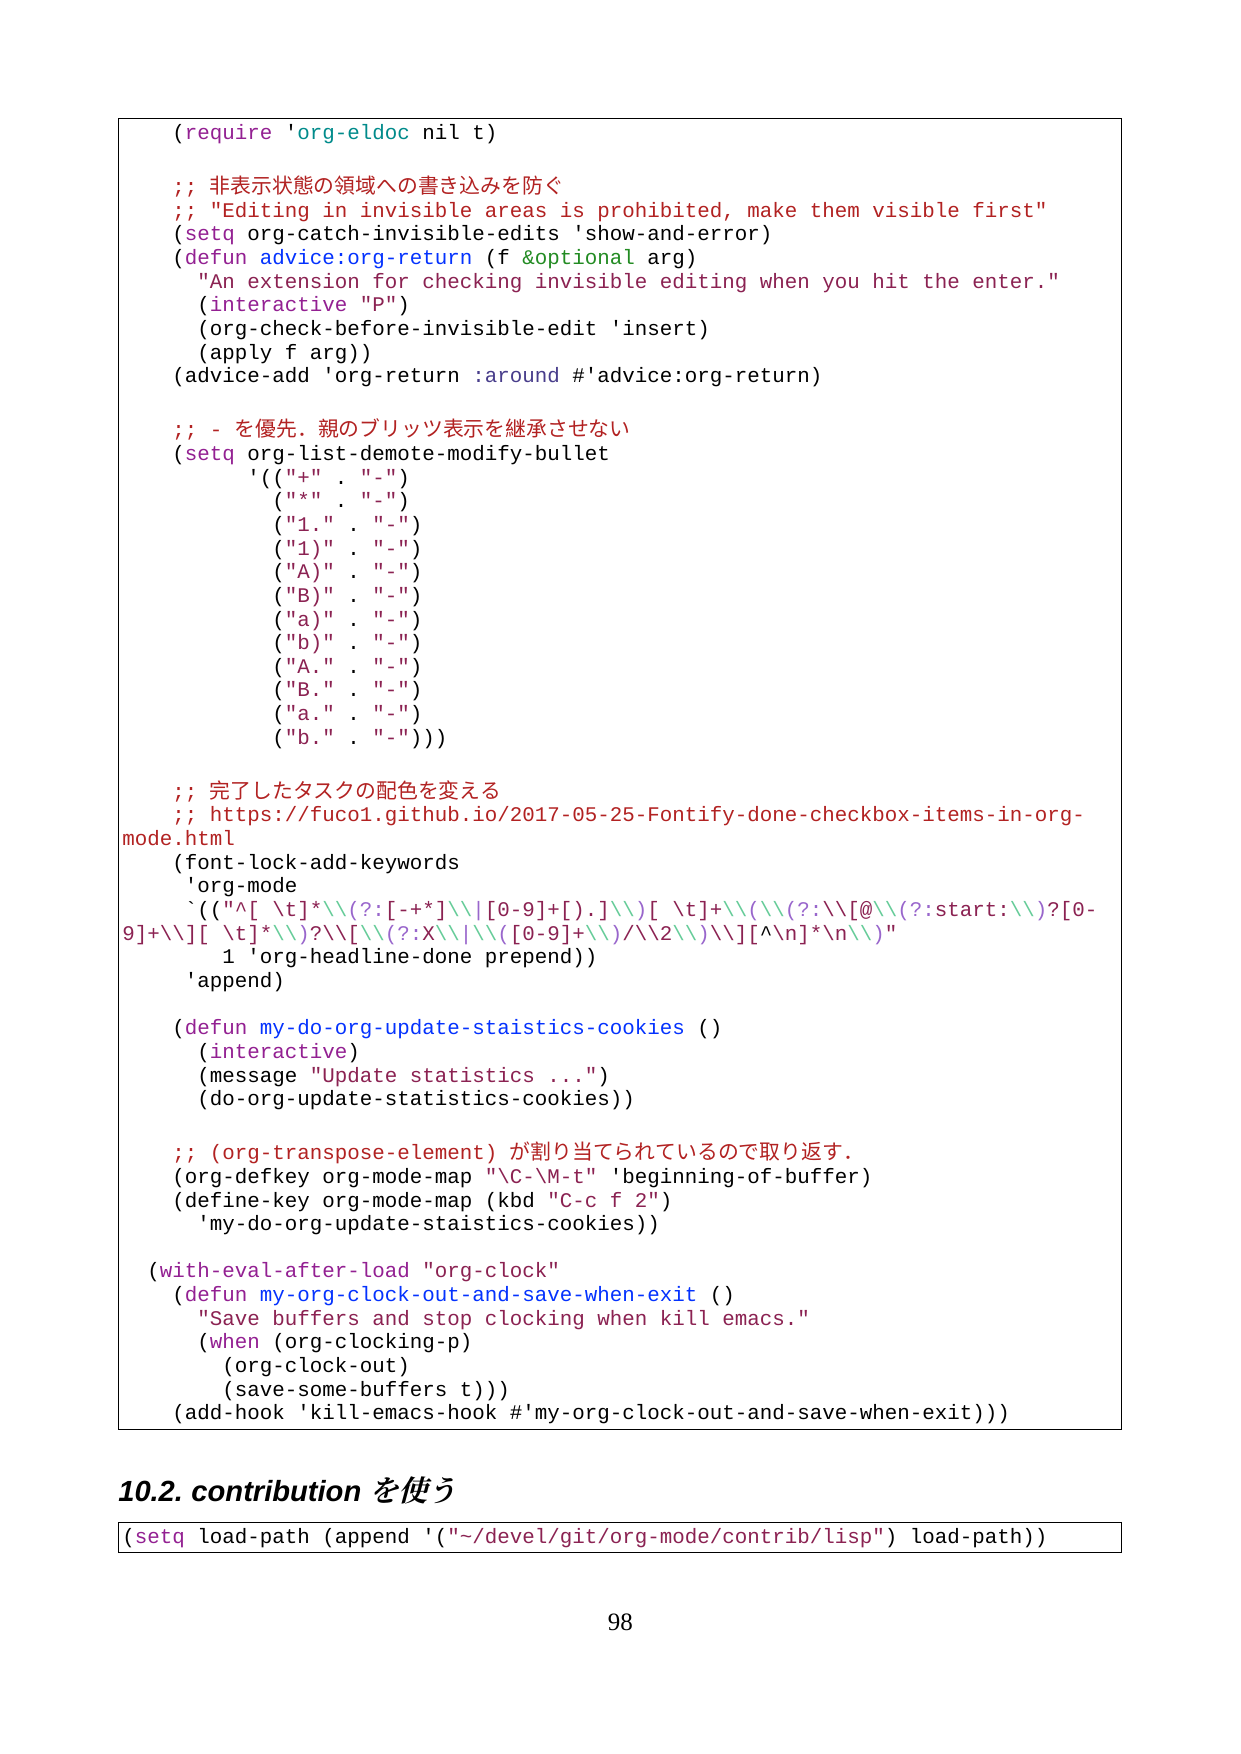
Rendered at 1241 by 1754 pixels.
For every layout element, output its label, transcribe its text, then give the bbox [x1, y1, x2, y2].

text (font-lock-add-keywords [119, 848, 1121, 871]
text (message "Update statistics ...") [119, 1061, 1121, 1084]
text (setq org-catch-invisible-edits 'show-and-error) [119, 219, 1121, 243]
text 'my-do-org-update-staistics-cookies)) [119, 1209, 1121, 1233]
text 'org-mode [119, 871, 1121, 895]
text (interactive "P") [119, 290, 1121, 314]
text ("1)" . "-") [119, 534, 1121, 557]
text (setq load-path (append '("~/devel/git/org-mode/contrib/lisp") load-path)) [119, 1523, 1121, 1552]
text ("A." . "-") [119, 652, 1121, 676]
text ("b." . "-"))) [119, 723, 1121, 746]
text (define-key org-mode-map (kbd "C-c f 2") [119, 1186, 1121, 1209]
text 1 'org-headline-done prepend)) [119, 942, 1121, 966]
text 'append) [119, 966, 1121, 990]
subtitle contribution を使う [118, 1467, 1122, 1509]
text (defun my-do-org-update-staistics-cookies () [119, 1013, 1121, 1037]
text ("B." . "-") [119, 676, 1121, 699]
text ;; 非表示状態の領域への書き込みを防ぐ [119, 165, 1121, 196]
text (save-some-buffers t))) [119, 1375, 1121, 1398]
text ;; 完了したタスクの配色を変える [119, 770, 1121, 801]
text (org-check-before-invisible-edit 'insert) [119, 314, 1121, 338]
text (setq org-list-demote-modify-bullet [119, 439, 1121, 463]
text ("a." . "-") [119, 699, 1121, 723]
text "An extension for checking invisible editing when you hit the enter." [119, 267, 1121, 290]
text (when (org-clocking-p) [119, 1327, 1121, 1351]
text (interactive) [119, 1037, 1121, 1061]
text ;; (org-transpose-element) が割り当てられているので取り返す． [119, 1132, 1121, 1162]
text (defun advice:org-return (f &optional arg) [119, 243, 1121, 267]
text ;; https://fuco1.github.io/2017-05-25-Fontify-done-checkbox-items-in-org-mode.html [119, 801, 1121, 848]
text (require 'org-eldoc nil t) [119, 119, 1121, 142]
text (org-defkey org-mode-map "\C-\M-t" 'beginning-of-buffer) [119, 1162, 1121, 1186]
text (org-clock-out) [119, 1351, 1121, 1375]
text ("b)" . "-") [119, 628, 1121, 652]
text (add-hook 'kill-emacs-hook #'my-org-clock-out-and-save-when-exit))) [119, 1398, 1121, 1429]
text ;; "Editing in invisible areas is prohibited, make them visible first" [119, 196, 1121, 219]
text ("a)" . "-") [119, 604, 1121, 628]
text '(("+" . "-") [119, 463, 1121, 486]
text `(("^[ \t]*\\(?:[-+*]\\|[0-9]+[).]\\)[ \t]+\\(\\(?:\\[@\\(?:start:\\)?[0-9]+\\][ \t]*\\)?\\[\\(?:X\\|\\([0-9]+\\)/\\2\\)\\][^\n]*\n\\)" [119, 895, 1121, 942]
text (advice-add 'org-return :around #'advice:org-return) [119, 361, 1121, 385]
text (do-org-update-statistics-cookies)) [119, 1084, 1121, 1108]
text ;; - を優先．親のブリッツ表示を継承させない [119, 409, 1121, 439]
text (apply f arg)) [119, 338, 1121, 361]
text ("1." . "-") [119, 510, 1121, 534]
text "Save buffers and stop clocking when kill emacs." [119, 1304, 1121, 1327]
text ("*" . "-") [119, 486, 1121, 510]
text ("A)" . "-") [119, 557, 1121, 581]
text ("B)" . "-") [119, 581, 1121, 604]
text (defun my-org-clock-out-and-save-when-exit () [119, 1280, 1121, 1304]
text (with-eval-after-load "org-clock" [119, 1257, 1121, 1280]
